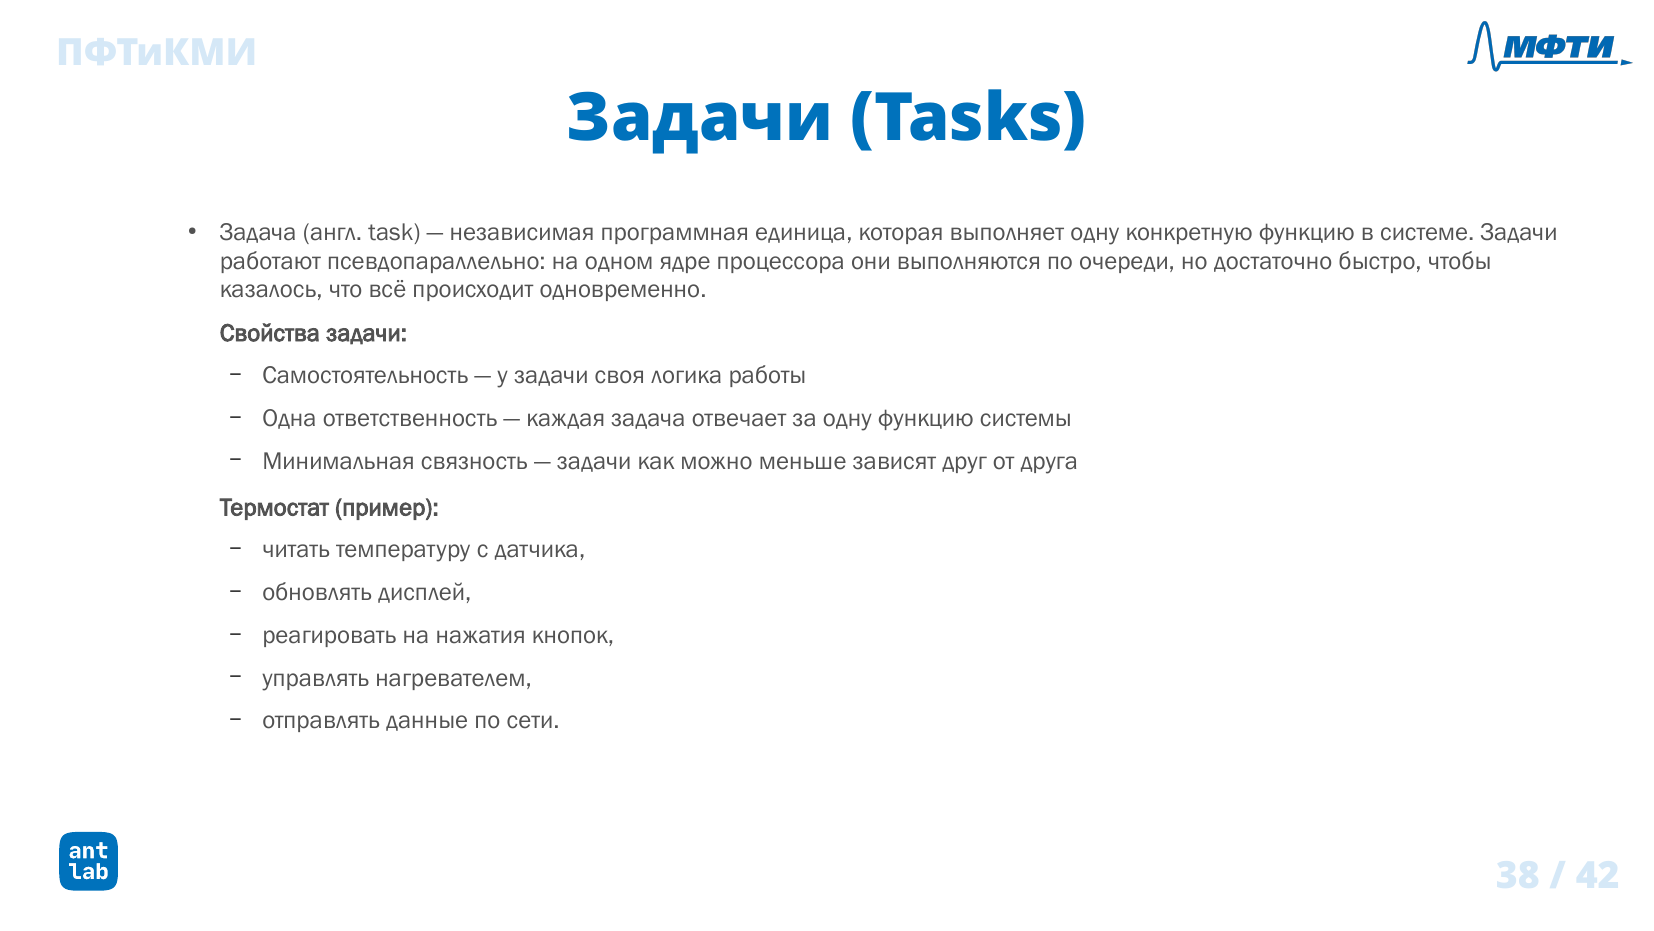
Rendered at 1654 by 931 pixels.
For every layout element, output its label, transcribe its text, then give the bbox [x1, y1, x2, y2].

picture [1446, 0, 1654, 93]
title Задачи (Tasks) [82, 20, 1571, 209]
list Задача (англ. task) — независимая программная единица, которая выполняет одну конкретную функцию в системе. Задачи работают псевдопараллельно: на одном ядре процессора они выполняются по очереди, но достаточно быстро, чтобы казалось, что всё происходит одновременно. Свойства задачи: Самостоятельность — у задачи своя логика работы Одна ответственность — каждая задача отвечает за одну функцию системы Минимальная связность — задачи как можно меньше зависят друг от друга Термостат (пример): читать температуру с датчика, обновлять дисплей, реагировать на нажатия кнопок, управлять нагревателем, отправлять данные по сети. [177, 217, 1571, 739]
